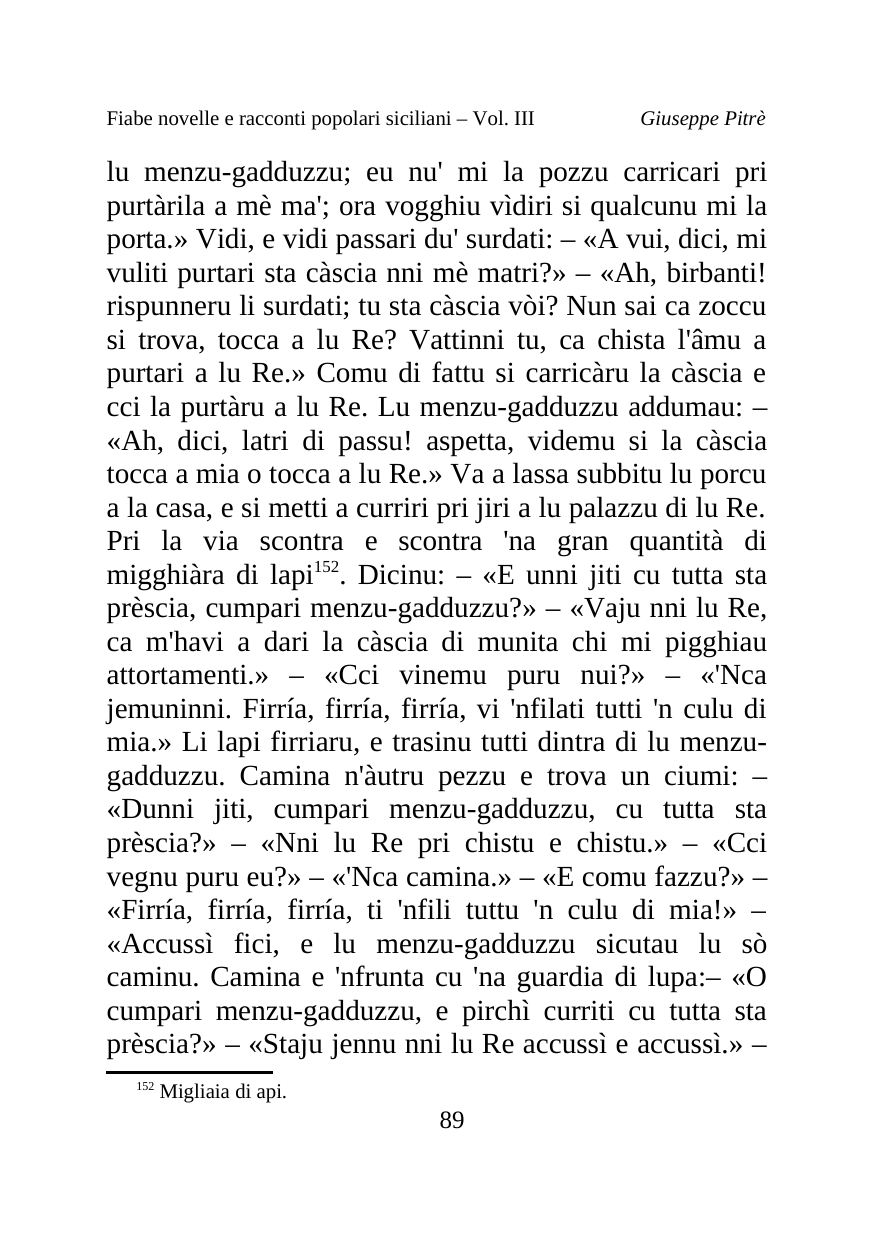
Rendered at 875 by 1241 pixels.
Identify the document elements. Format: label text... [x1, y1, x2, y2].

text lu menzu-gadduzzu; eu nu' mi la pozzu carricari pri purtàrila a mè ma'; ora vogghiu vìdiri si qualcunu mi la porta.» Vidi, e vidi passari du' surdati: – «A vui, dici, mi vuliti purtari sta càscia nni mè matri?» – «Ah, birbanti! rispunneru li surdati; tu sta càscia vòi? Nun sai ca zoccu si trova, tocca a lu Re? Vattinni tu, ca chista l'âmu a purtari a lu Re.» Comu di fattu si carricàru la càscia e cci la purtàru a lu Re. Lu menzu-gadduzzu addumau: – «Ah, dici, latri di passu! aspetta, videmu si la càscia tocca a mia o tocca a lu Re.» Va a lassa subbitu lu porcu a la casa, e si metti a curriri pri jiri a lu palazzu di lu Re. Pri la via scontra e scontra 'na gran quantità di migghiàra di lapi. Dicinu: – «E unni jiti cu tutta sta prèscia, cumpari menzu-gadduzzu?» – «Vaju nni lu Re, ca m'havi a dari la càscia di munita chi mi pigghiau attortamenti.» – «Cci vinemu puru nui?» – «'Nca jemuninni. Firría, firría, firría, vi 'nfilati tutti 'n culu di mia.» Li lapi firriaru, e trasinu tutti dintra di lu menzu-gadduzzu. Camina n'àutru pezzu e trova un ciumi: – «Dunni jiti, cumpari menzu-gadduzzu, cu tutta sta prèscia?» – «Nni lu Re pri chistu e chistu.» – «Cci vegnu puru eu?» – «'Nca camina.» – «E comu fazzu?» – «Firría, firría, firría, ti 'nfili tuttu 'n culu di mia!» – «Accussì fici, e lu menzu-gadduzzu sicutau lu sò caminu. Camina e 'nfrunta cu 'na guardia di lupa:– «O cumpari menzu-gadduzzu, e pirchì curriti cu tutta sta prèscia?» – «Staju jennu nni lu Re accussì e accussì.» – [106, 154, 768, 1060]
text Migliaia di api. [106, 1078, 768, 1103]
